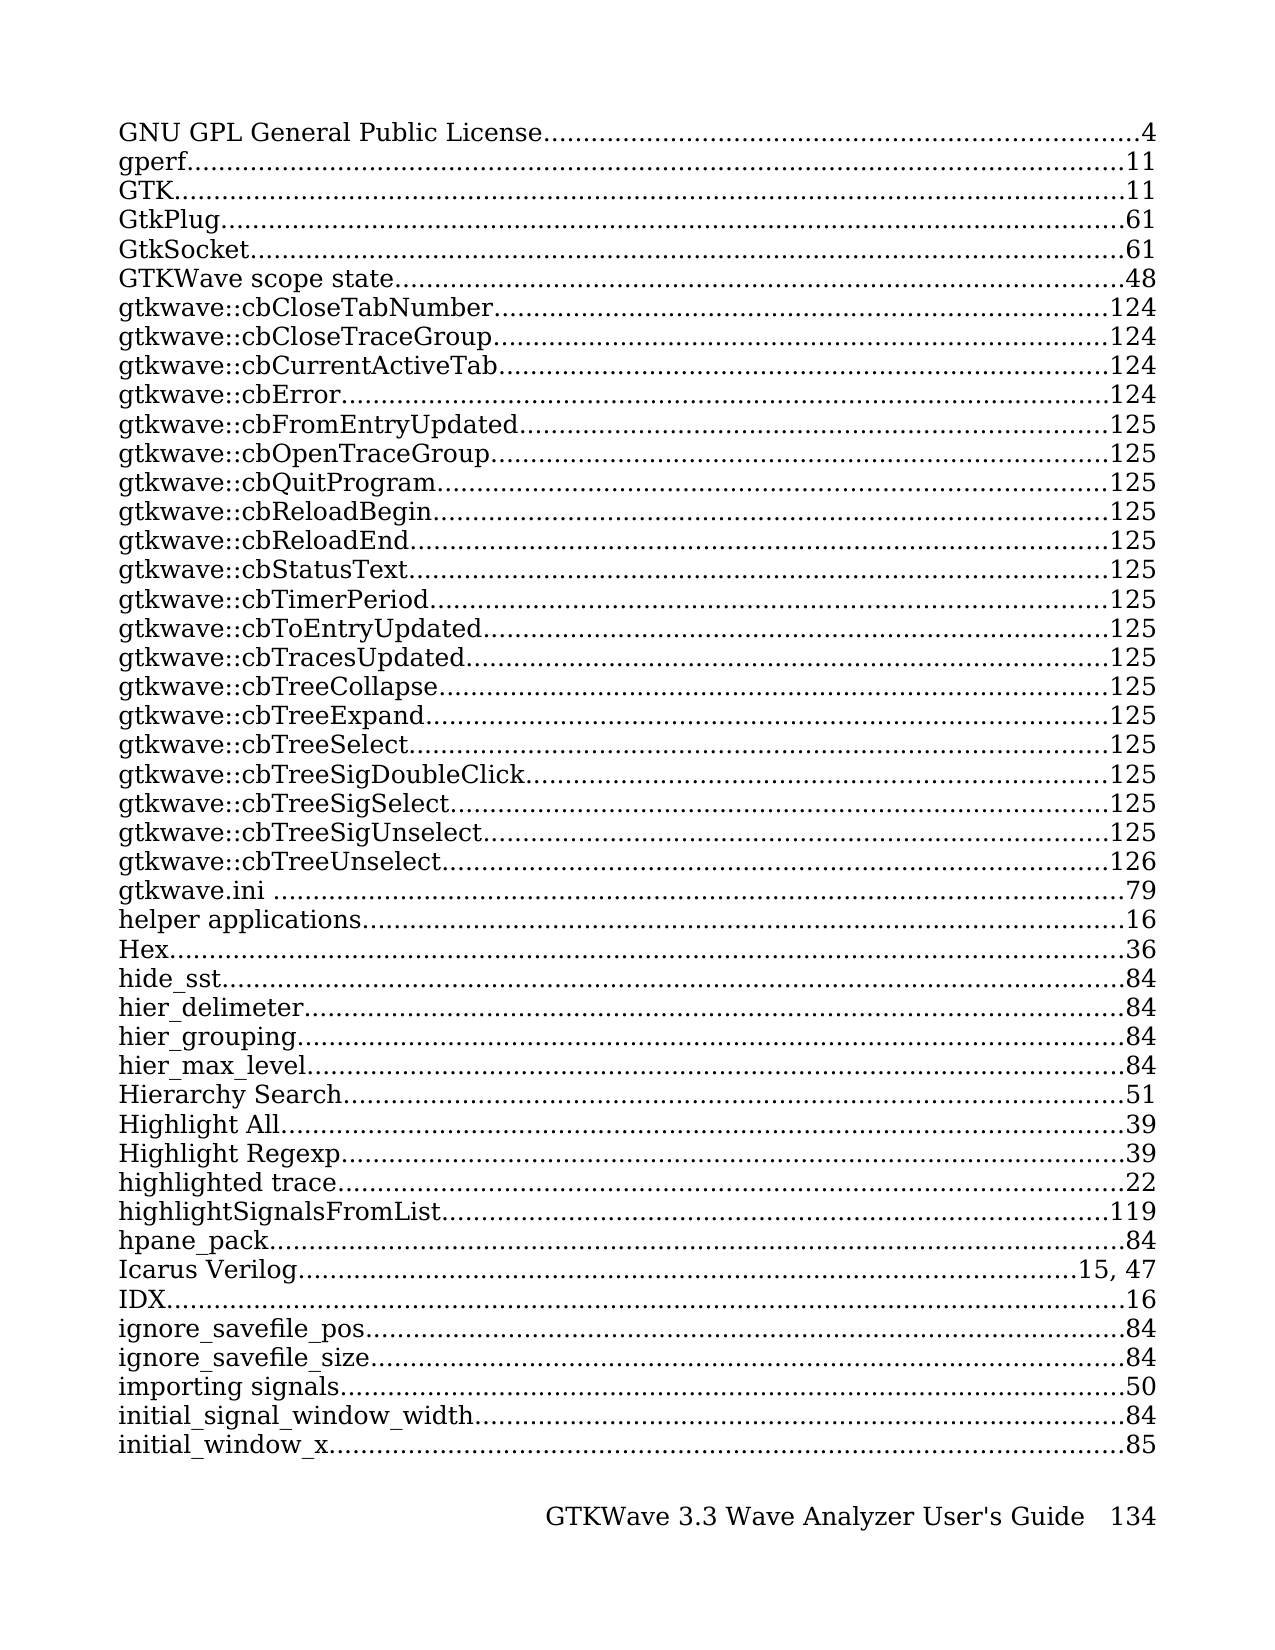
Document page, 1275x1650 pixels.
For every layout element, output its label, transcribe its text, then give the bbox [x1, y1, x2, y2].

text gtkwave::cbTreeCollapse 125 [118, 672, 1157, 701]
text hier_delimeter 84 [118, 993, 1157, 1022]
text gtkwave::cbQuitProgram 125 [118, 468, 1157, 497]
text gtkwave::cbOpenTraceGroup 125 [118, 439, 1157, 468]
text importing signals 50 [118, 1372, 1157, 1401]
text initial_window_x 85 [118, 1431, 1157, 1460]
text IDX 16 [118, 1285, 1157, 1314]
text gtkwave::cbReloadBegin 125 [118, 497, 1157, 526]
text gtkwave::cbTreeSigSelect 125 [118, 789, 1157, 818]
text highlightSignalsFromList 119 [118, 1197, 1157, 1226]
text helper applications 16 [118, 906, 1157, 935]
text gtkwave::cbError 124 [118, 381, 1157, 410]
text gtkwave::cbFromEntryUpdated 125 [118, 410, 1157, 439]
text gtkwave::cbTreeSigUnselect 125 [118, 818, 1157, 847]
text gtkwave::cbCurrentActiveTab 124 [118, 351, 1157, 381]
text hier_max_level 84 [118, 1051, 1157, 1081]
text gtkwave::cbToEntryUpdated 125 [118, 614, 1157, 643]
text gperf 11 [118, 147, 1157, 176]
text initial_signal_window_width 84 [118, 1401, 1157, 1431]
text hpane_pack 84 [118, 1226, 1157, 1256]
text Hierarchy Search 51 [118, 1081, 1157, 1110]
text ignore_savefile_pos 84 [118, 1314, 1157, 1343]
text gtkwave::cbTimerPeriod 125 [118, 585, 1157, 614]
text Icarus Verilog 15, 47 [118, 1256, 1157, 1285]
text highlighted trace 22 [118, 1168, 1157, 1197]
text gtkwave::cbTreeUnselect 126 [118, 847, 1157, 876]
text gtkwave::cbTreeSelect 125 [118, 731, 1157, 760]
text gtkwave::cbCloseTraceGroup 124 [118, 322, 1157, 351]
text Highlight All 39 [118, 1110, 1157, 1139]
text hide_sst 84 [118, 964, 1157, 993]
text gtkwave::cbTreeSigDoubleClick 125 [118, 760, 1157, 789]
text GTK 11 [118, 176, 1157, 206]
text gtkwave::cbTreeExpand 125 [118, 701, 1157, 731]
text gtkwave.ini 79 [118, 876, 1157, 906]
text hier_grouping 84 [118, 1022, 1157, 1051]
text Hex 36 [118, 935, 1157, 964]
text GTKWave scope state 48 [118, 264, 1157, 293]
text gtkwave::cbTracesUpdated 125 [118, 643, 1157, 672]
text GtkSocket 61 [118, 235, 1157, 264]
text gtkwave::cbStatusText 125 [118, 556, 1157, 585]
text gtkwave::cbCloseTabNumber 124 [118, 293, 1157, 322]
text Highlight Regexp 39 [118, 1139, 1157, 1168]
text ignore_savefile_size 84 [118, 1343, 1157, 1372]
text gtkwave::cbReloadEnd 125 [118, 526, 1157, 556]
text GNU GPL General Public License 4 [118, 118, 1157, 147]
text GtkPlug 61 [118, 206, 1157, 235]
